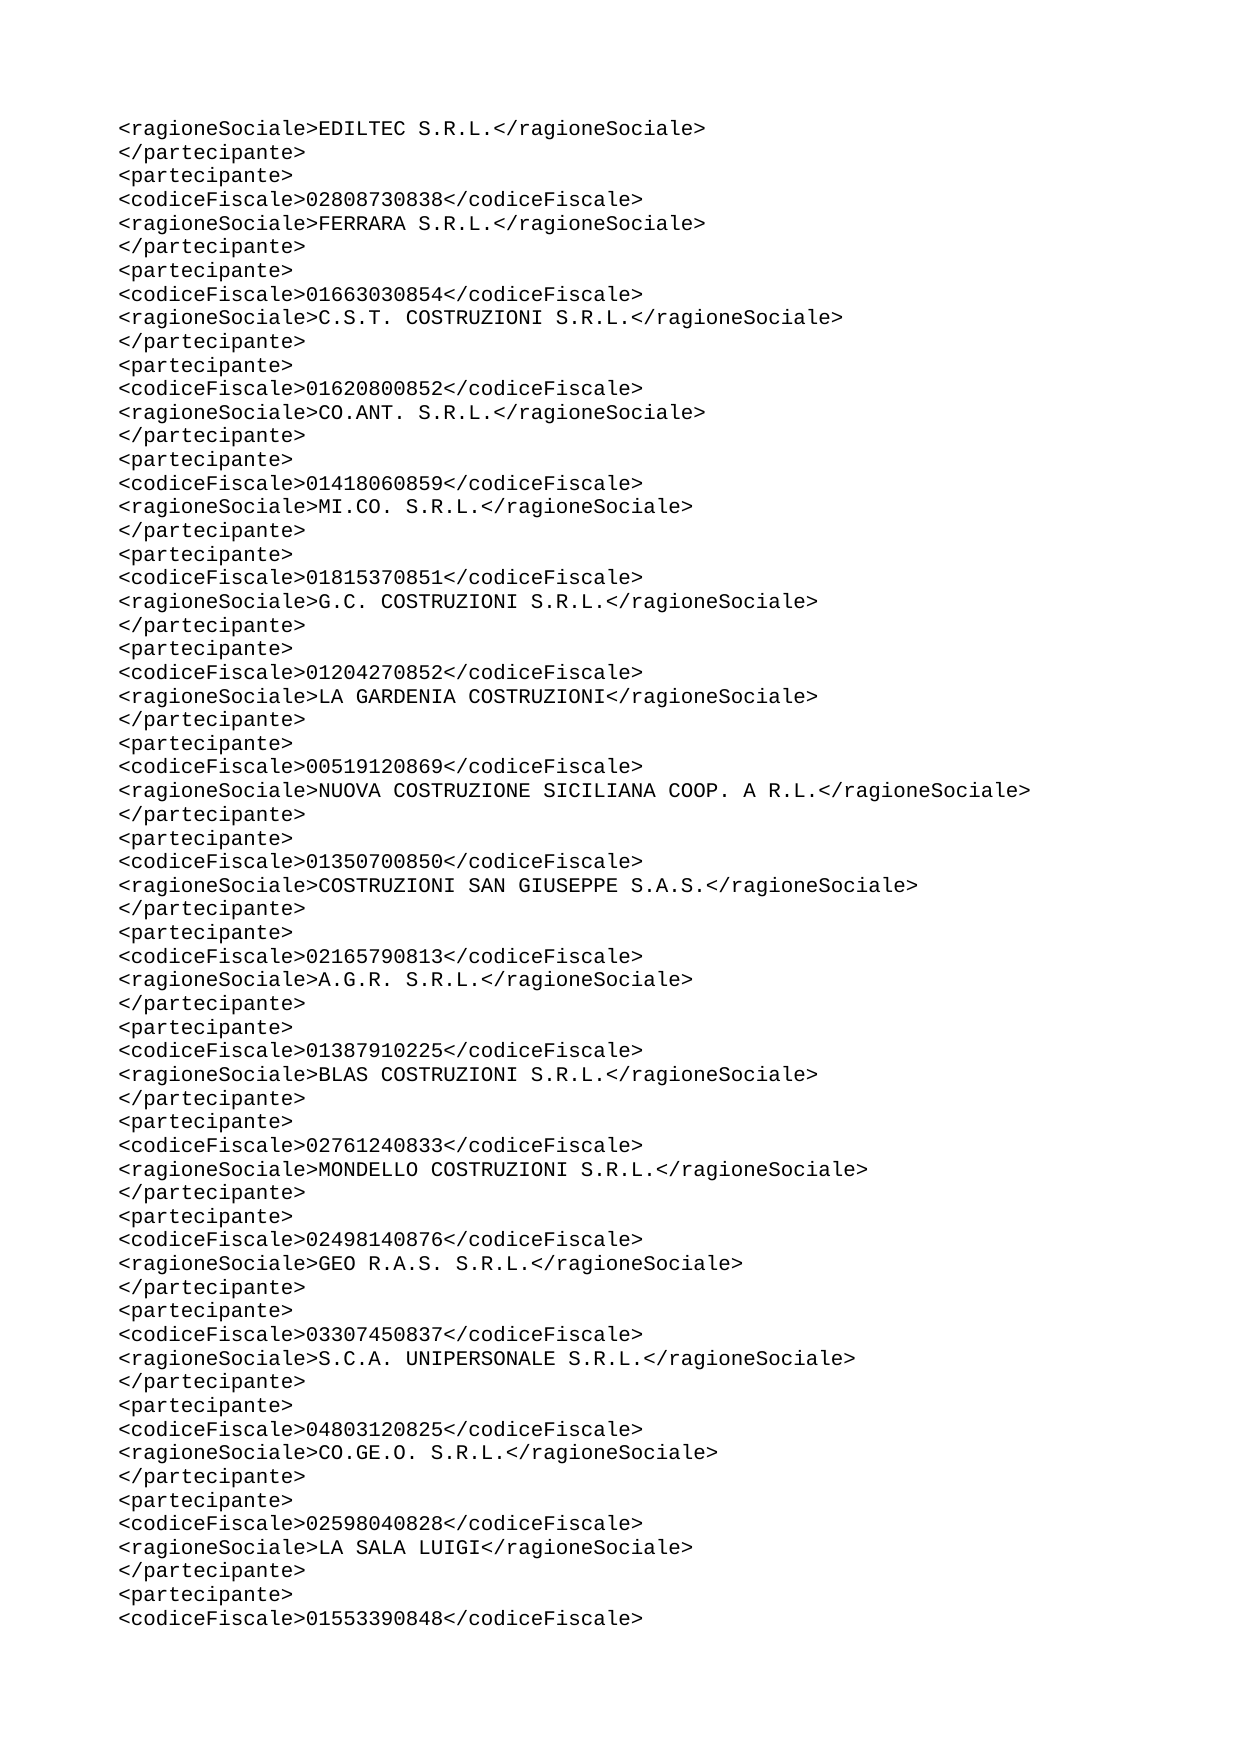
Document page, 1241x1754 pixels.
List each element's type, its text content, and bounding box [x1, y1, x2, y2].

text <partecipante> [118, 1017, 1122, 1040]
text <codiceFiscale>01350700850</codiceFiscale> [118, 851, 1122, 875]
text <ragioneSociale>FERRARA S.R.L.</ragioneSociale> [118, 213, 1122, 236]
text <partecipante> [118, 638, 1122, 662]
text <partecipante> [118, 1584, 1122, 1608]
text <codiceFiscale>02761240833</codiceFiscale> [118, 1135, 1122, 1158]
text <codiceFiscale>02498140876</codiceFiscale> [118, 1229, 1122, 1253]
text <ragioneSociale>C.S.T. COSTRUZIONI S.R.L.</ragioneSociale> [118, 307, 1122, 331]
text <codiceFiscale>01387910225</codiceFiscale> [118, 1040, 1122, 1064]
text <codiceFiscale>02165790813</codiceFiscale> [118, 946, 1122, 969]
text <partecipante> [118, 1111, 1122, 1135]
text </partecipante> [118, 993, 1122, 1017]
text <partecipante> [118, 260, 1122, 284]
text <ragioneSociale>LA SALA LUIGI</ragioneSociale> [118, 1537, 1122, 1561]
text <codiceFiscale>01815370851</codiceFiscale> [118, 567, 1122, 591]
text </partecipante> [118, 1182, 1122, 1206]
text <partecipante> [118, 354, 1122, 378]
text <codiceFiscale>02598040828</codiceFiscale> [118, 1513, 1122, 1537]
text <ragioneSociale>EDILTEC S.R.L.</ragioneSociale> [118, 118, 1122, 142]
text </partecipante> [118, 1277, 1122, 1300]
text </partecipante> [118, 898, 1122, 922]
text <ragioneSociale>COSTRUZIONI SAN GIUSEPPE S.A.S.</ragioneSociale> [118, 875, 1122, 898]
text <ragioneSociale>S.C.A. UNIPERSONALE S.R.L.</ragioneSociale> [118, 1348, 1122, 1371]
text <ragioneSociale>CO.ANT. S.R.L.</ragioneSociale> [118, 402, 1122, 426]
text <codiceFiscale>01620800852</codiceFiscale> [118, 378, 1122, 402]
text </partecipante> [118, 615, 1122, 638]
text <ragioneSociale>MONDELLO COSTRUZIONI S.R.L.</ragioneSociale> [118, 1158, 1122, 1182]
text </partecipante> [118, 1088, 1122, 1111]
text <codiceFiscale>01663030854</codiceFiscale> [118, 284, 1122, 307]
text <ragioneSociale>BLAS COSTRUZIONI S.R.L.</ragioneSociale> [118, 1064, 1122, 1088]
text </partecipante> [118, 520, 1122, 544]
text <codiceFiscale>00519120869</codiceFiscale> [118, 757, 1122, 780]
text </partecipante> [118, 426, 1122, 449]
text <codiceFiscale>01418060859</codiceFiscale> [118, 473, 1122, 496]
text <partecipante> [118, 1300, 1122, 1324]
text <codiceFiscale>03307450837</codiceFiscale> [118, 1324, 1122, 1348]
text <partecipante> [118, 449, 1122, 473]
text <ragioneSociale>GEO R.A.S. S.R.L.</ragioneSociale> [118, 1253, 1122, 1277]
text <ragioneSociale>G.C. COSTRUZIONI S.R.L.</ragioneSociale> [118, 591, 1122, 615]
text <partecipante> [118, 827, 1122, 851]
text <partecipante> [118, 1489, 1122, 1513]
text <codiceFiscale>02808730838</codiceFiscale> [118, 189, 1122, 213]
text <ragioneSociale>NUOVA COSTRUZIONE SICILIANA COOP. A R.L.</ragioneSociale> [118, 780, 1122, 804]
text </partecipante> [118, 142, 1122, 165]
text <codiceFiscale>01553390848</codiceFiscale> [118, 1608, 1122, 1631]
text <partecipante> [118, 165, 1122, 189]
text </partecipante> [118, 1371, 1122, 1395]
text </partecipante> [118, 1561, 1122, 1584]
text </partecipante> [118, 331, 1122, 354]
text <ragioneSociale>CO.GE.O. S.R.L.</ragioneSociale> [118, 1442, 1122, 1466]
text <ragioneSociale>MI.CO. S.R.L.</ragioneSociale> [118, 496, 1122, 520]
text </partecipante> [118, 804, 1122, 827]
text <partecipante> [118, 1206, 1122, 1229]
text <ragioneSociale>A.G.R. S.R.L.</ragioneSociale> [118, 969, 1122, 993]
text </partecipante> [118, 709, 1122, 733]
text <partecipante> [118, 733, 1122, 757]
text <codiceFiscale>01204270852</codiceFiscale> [118, 662, 1122, 686]
text <partecipante> [118, 1395, 1122, 1419]
text <codiceFiscale>04803120825</codiceFiscale> [118, 1419, 1122, 1442]
text <partecipante> [118, 544, 1122, 567]
text </partecipante> [118, 236, 1122, 260]
text <partecipante> [118, 922, 1122, 946]
text <ragioneSociale>LA GARDENIA COSTRUZIONI</ragioneSociale> [118, 686, 1122, 709]
text </partecipante> [118, 1466, 1122, 1489]
